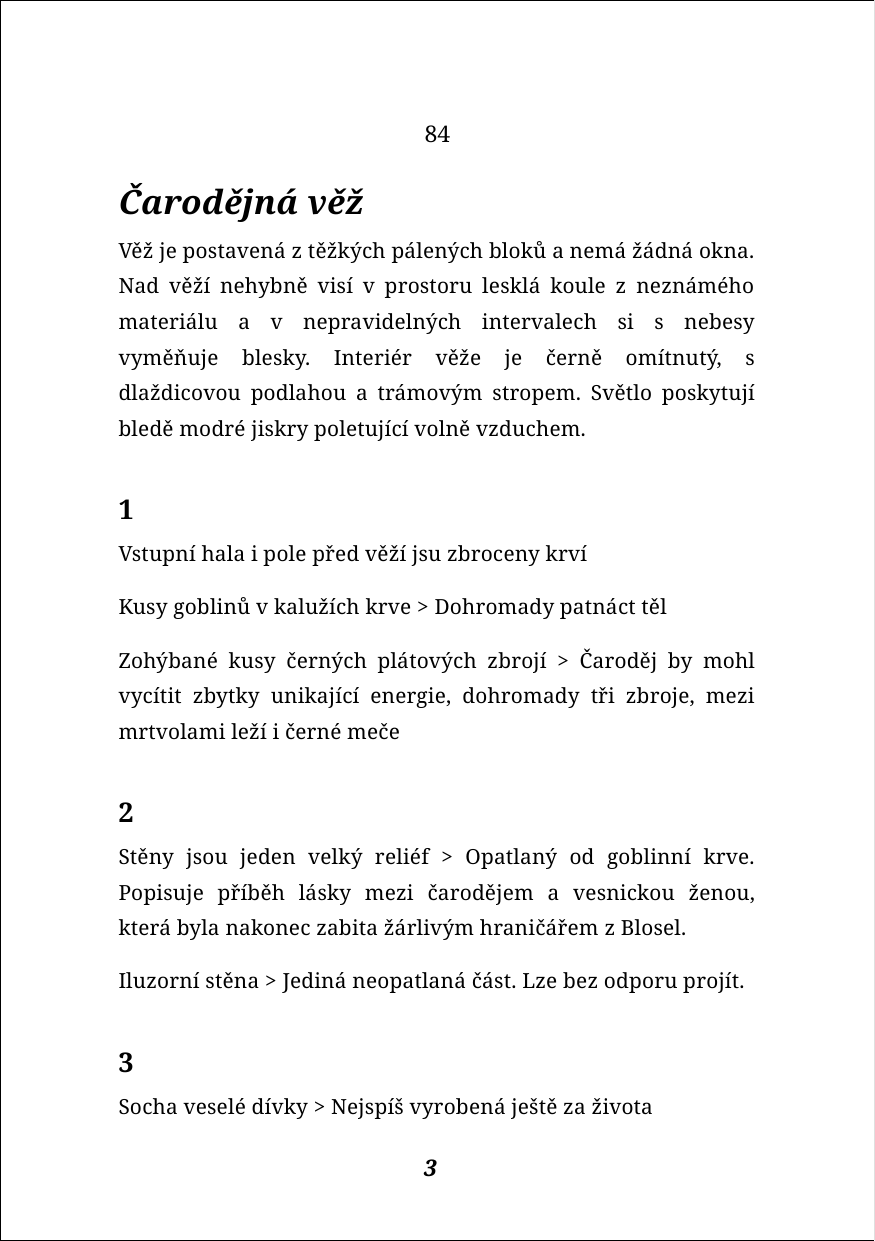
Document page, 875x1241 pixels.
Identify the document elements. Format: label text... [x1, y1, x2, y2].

text Socha veselé dívky > Nejspíš vyrobená ještě za života [118, 1092, 756, 1121]
subtitle 2 [118, 794, 756, 831]
text Kusy goblinů v kalužích krve > Dohromady patnáct těl [118, 592, 756, 621]
text Stěny jsou jeden velký reliéf > Opatlaný od goblinní krve. Popisuje příběh lásky mezi čarodějem a vesnickou ženou, která byla nakonec zabita žárlivým hraničářem z Blosel. [118, 842, 756, 942]
text Iluzorní stěna > Jediná neopatlaná část. Lze bez odporu projít. [118, 967, 756, 995]
subtitle 1 [118, 491, 756, 527]
text Vstupní hala i pole před věží jsu zbroceny krví [118, 539, 756, 568]
text Věž je postavená z těžkých pálených bloků a nemá žádná okna. Nad věží nehybně visí v prostoru lesklá koule z neznámého materiálu a v nepravidelných intervalech si s nebesy vyměňuje blesky. Interiér věže je černě omítnutý, s dlaždicovou podlahou a trámovým stropem. Světlo poskytují bledě modré jiskry poletující volně vzduchem. [118, 236, 756, 442]
subtitle Čarodějná věž [118, 179, 756, 224]
text Zohýbané kusy černých plátových zbrojí > Čaroděj by mohl vycítit zbytky unikající energie, dohromady tři zbroje, mezi mrtvolami leží i černé meče [118, 646, 756, 745]
subtitle 3 [118, 1043, 756, 1080]
